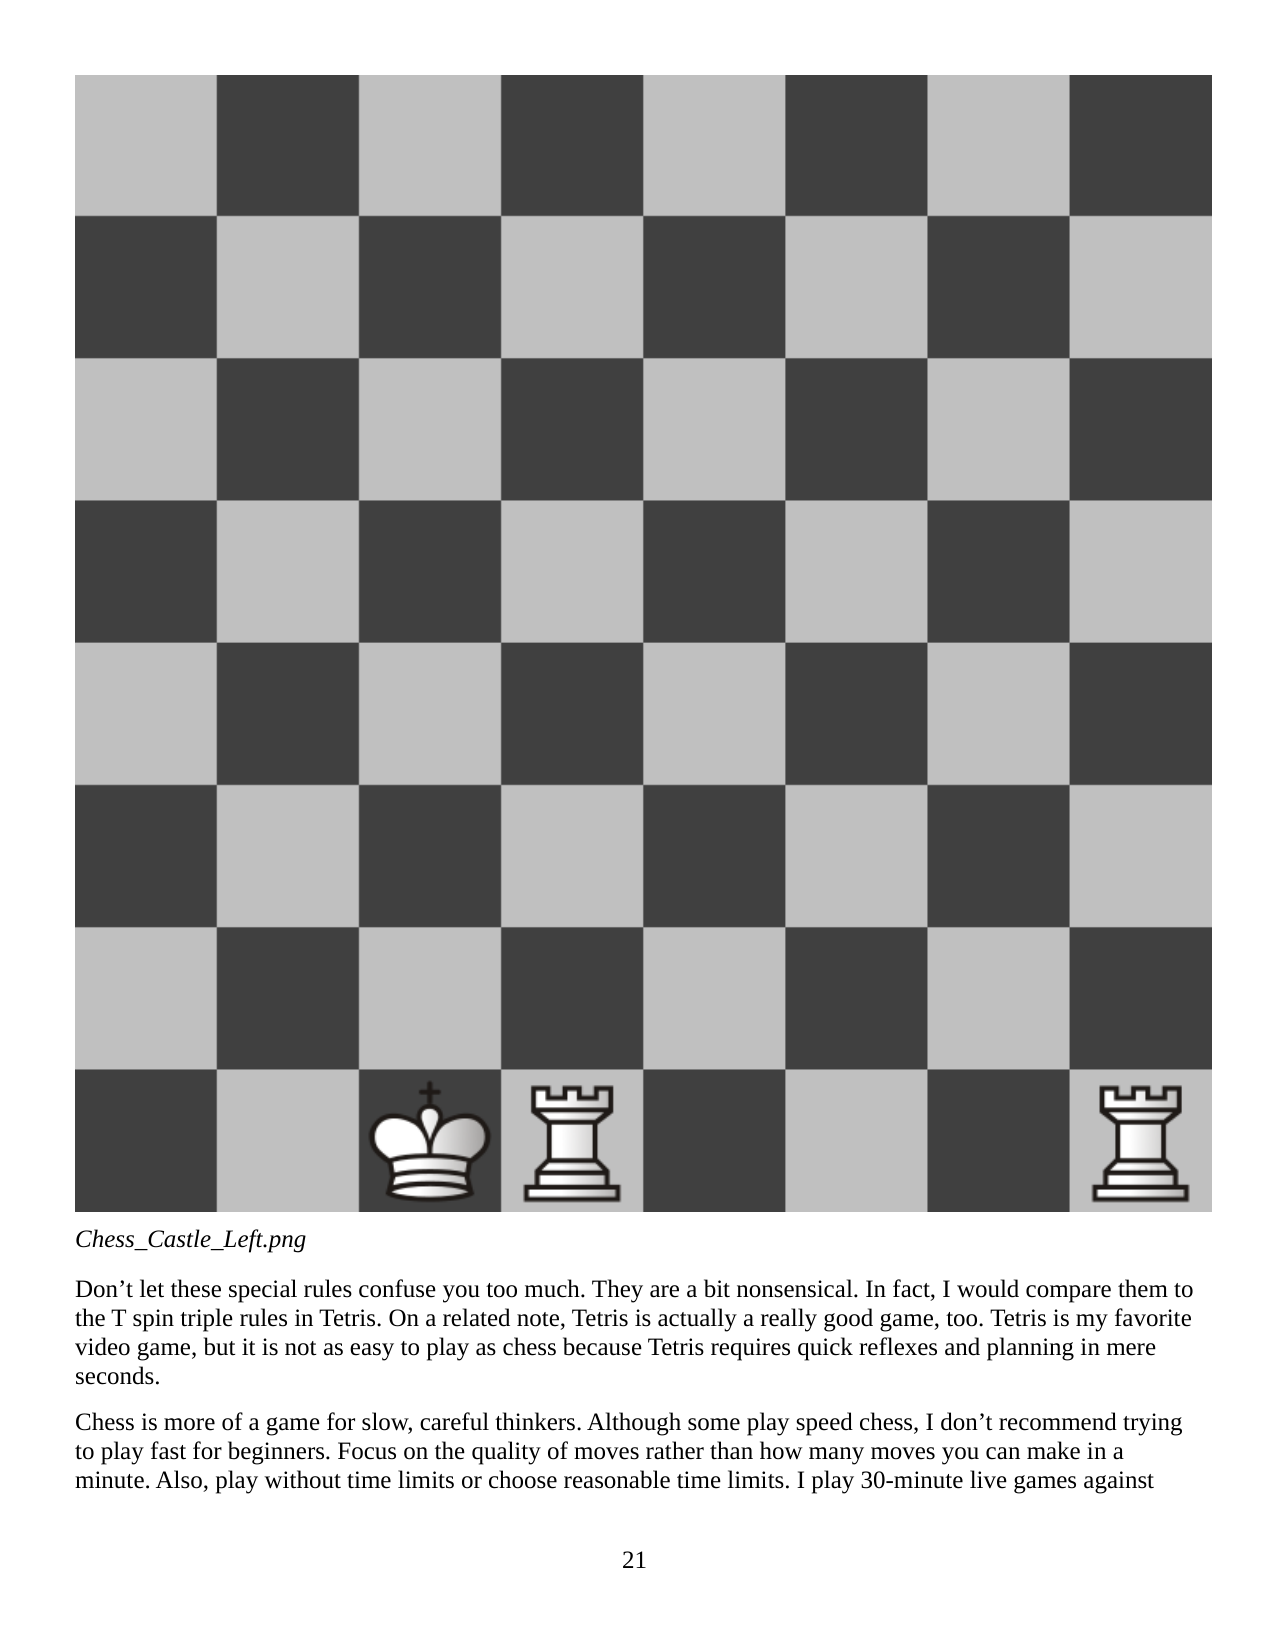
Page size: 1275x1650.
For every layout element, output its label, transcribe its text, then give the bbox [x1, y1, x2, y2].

text Don’t let these special rules confuse you too much. They are a bit nonsensical. In fact, I would compare them to the T spin triple rules in Tetris. On a related note, Tetris is actually a really good game, too. Tetris is my favorite video game, but it is not as easy to play as chess because Tetris requires quick reflexes and planning in mere seconds. [75, 1274, 1200, 1389]
text Chess is more of a game for slow, careful thinkers. Although some play speed chess, I don’t recommend trying to play fast for beginners. Focus on the quality of moves rather than how many moves you can make in a minute. Also, play without time limits or choose reasonable time limits. I play 30-minute live games against [75, 1407, 1200, 1494]
picture [75, 75, 1212, 1212]
text Chess_Castle_Left.png [75, 1224, 1200, 1253]
